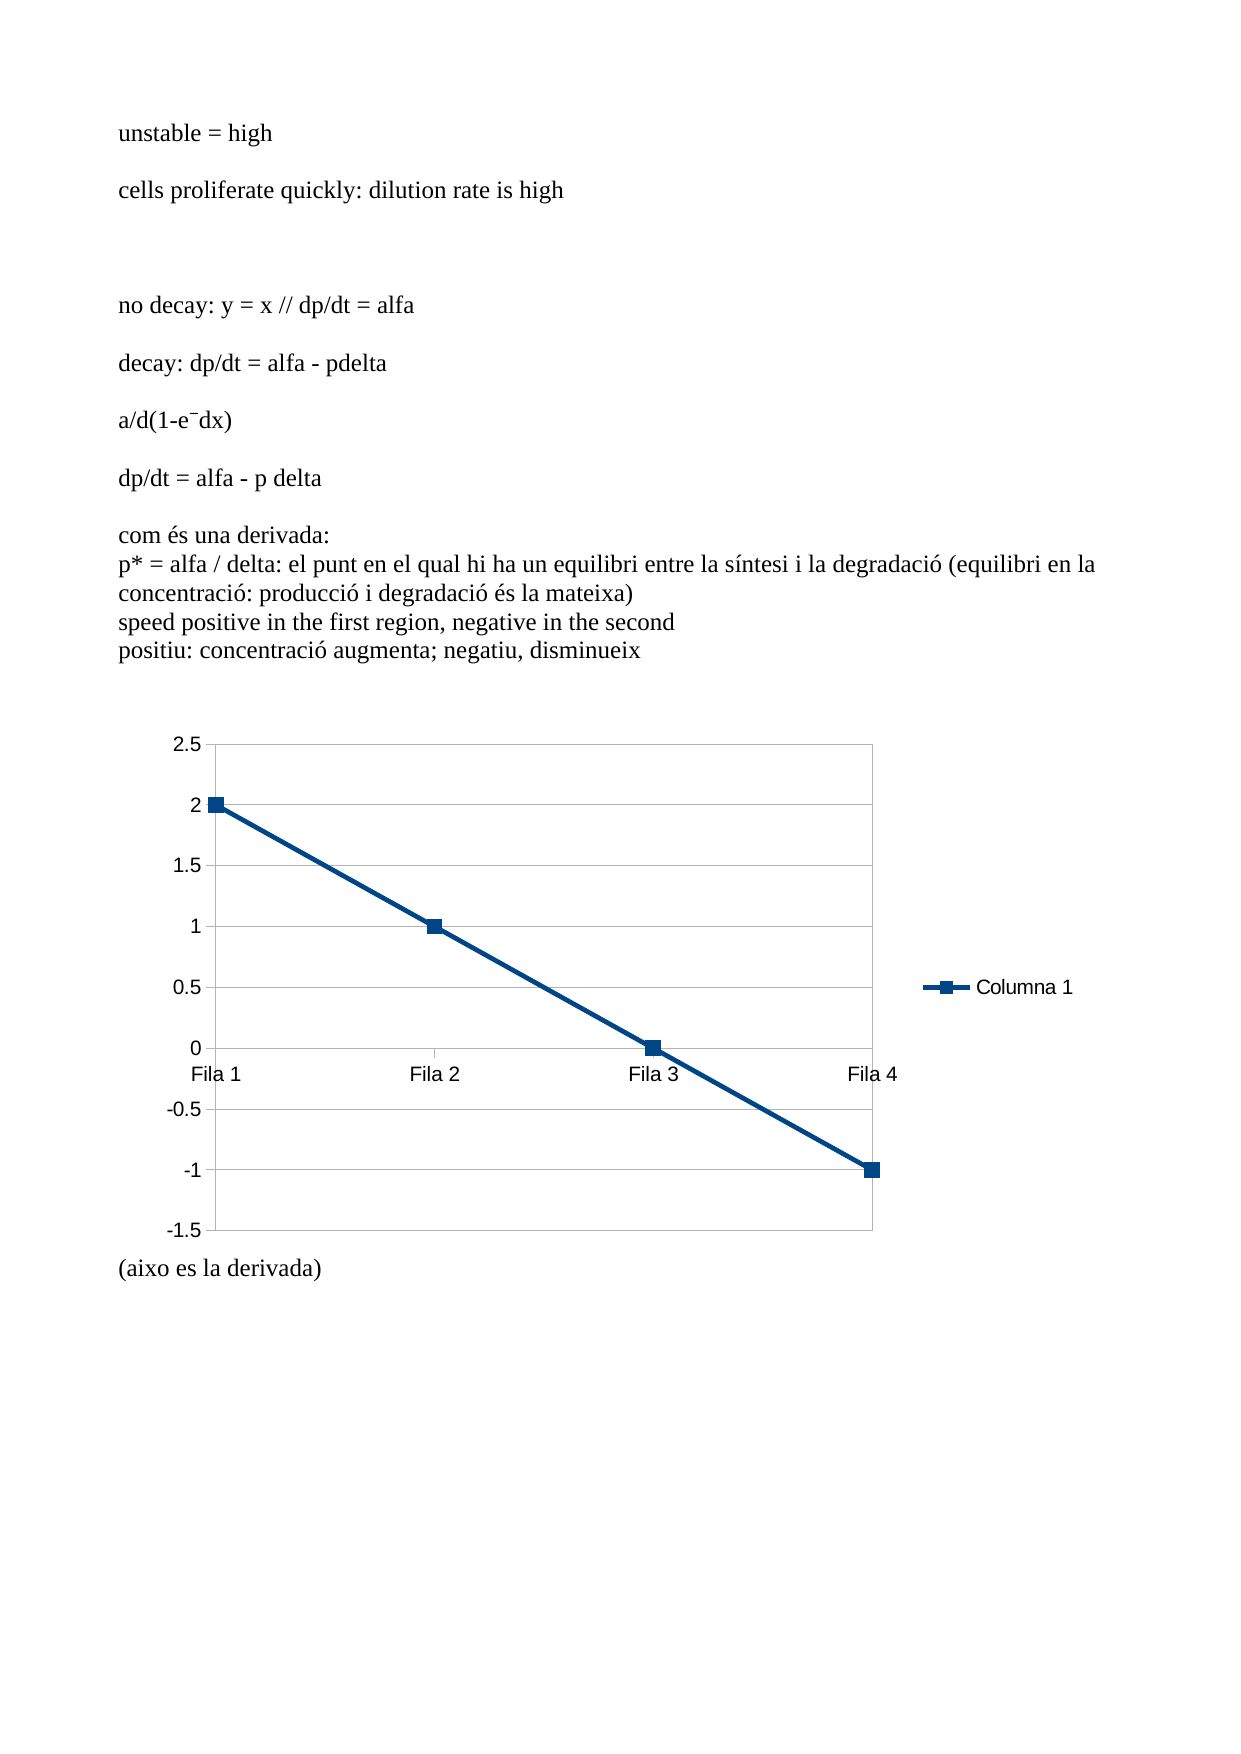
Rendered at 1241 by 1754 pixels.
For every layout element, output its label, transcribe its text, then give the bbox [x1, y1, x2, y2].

text a/d(1-e⁻dx) [118, 406, 1122, 434]
text cells proliferate quickly: dilution rate is high [118, 176, 1122, 204]
text decay: dp/dt = alfa - pdelta [118, 348, 1122, 377]
text speed positive in the first region, negative in the second [118, 607, 1122, 636]
text dp/dt = alfa - p delta [118, 463, 1122, 492]
text positiu: concentració augmenta; negatiu, disminueix [118, 636, 1122, 664]
text com és una derivada: [118, 521, 1122, 549]
text p* = alfa / delta: el punt en el qual hi ha un equilibri entre la síntesi i la degradació (equilibri en la concentració: producció i degradació és la mateixa) [118, 549, 1122, 607]
text no decay: y = x // dp/dt = alfa [118, 291, 1122, 319]
text unstable = high [118, 118, 1122, 147]
text (aixo es la derivada) [118, 722, 1122, 1282]
